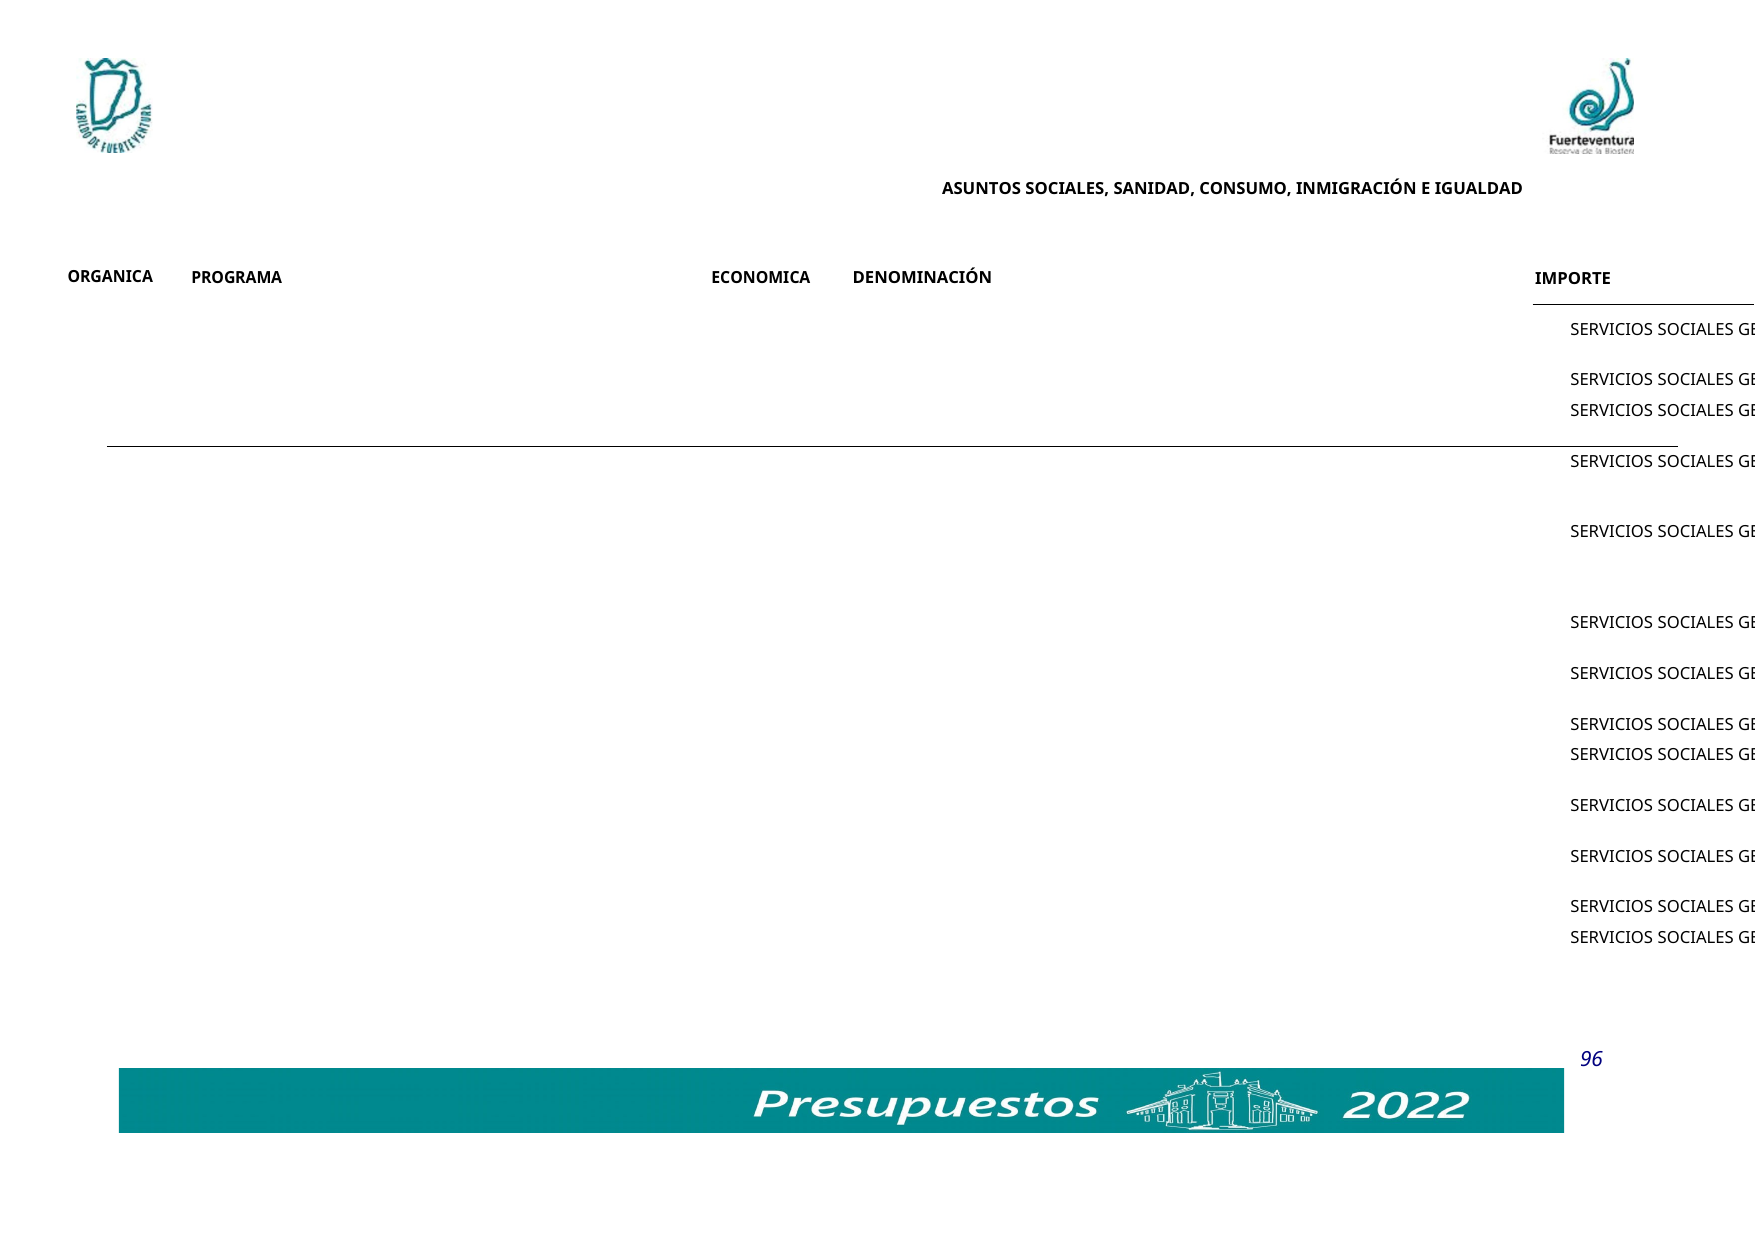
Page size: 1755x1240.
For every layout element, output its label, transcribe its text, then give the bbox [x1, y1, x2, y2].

table_cell SERVICIOS SOCIALES GENERAL [1533, 607, 1754, 657]
table_cell SERVICIOS SOCIALES GENERAL [1533, 657, 1754, 708]
table_cell SERVICIOS SOCIALES GENERAL [1533, 516, 1754, 607]
table_cell SERVICIOS SOCIALES GENERAL [1533, 395, 1754, 445]
table_cell SERVICIOS SOCIALES GENERAL [1533, 364, 1754, 394]
table_cell SERVICIOS SOCIALES GENERAL [1533, 840, 1754, 891]
table_cell SERVICIOS SOCIALES GENERAL [1533, 739, 1754, 789]
table_cell SERVICIOS SOCIALES GENERAL [1533, 445, 1754, 516]
table_cell SERVICIOS SOCIALES GENERAL [1533, 708, 1754, 739]
table_cell SERVICIOS SOCIALES GENERAL [1533, 891, 1754, 922]
text ORGANICA PROGRAMA ECONOMICA DENOMINACIÓN [67, 265, 1008, 289]
table_cell SERVICIOS SOCIALES GENERAL [1533, 922, 1754, 972]
table_header SERVICIOS SOCIALES GENERAL [1533, 305, 1754, 364]
table_cell SERVICIOS SOCIALES GENERAL [1533, 790, 1754, 840]
text IMPORTE [1535, 266, 1648, 289]
